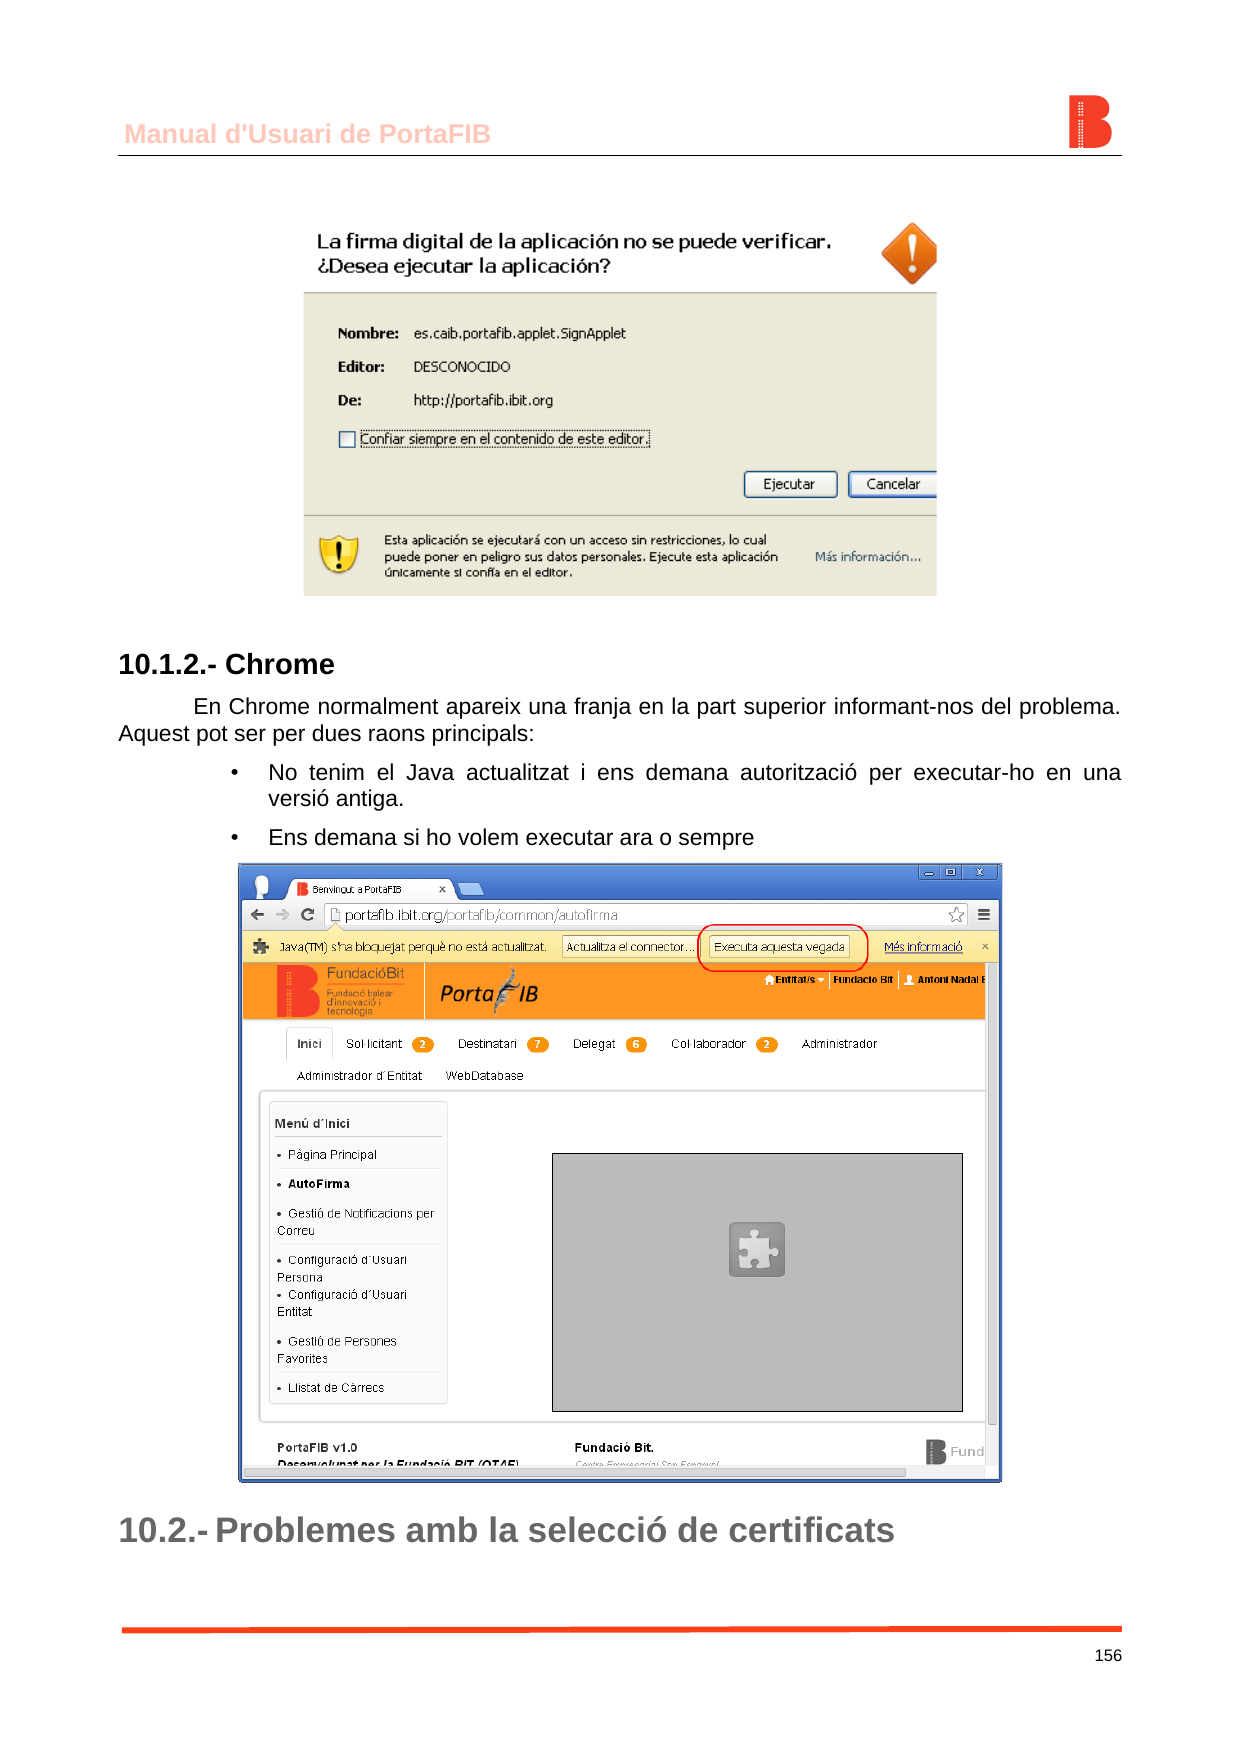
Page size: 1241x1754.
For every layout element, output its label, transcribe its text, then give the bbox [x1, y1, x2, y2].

subtitle Problemes amb la selecció de certificats [118, 1509, 1122, 1550]
picture [237, 862, 1003, 1485]
picture [303, 215, 937, 596]
picture [1063, 94, 1117, 150]
text En Chrome normalment apareix una franja en la part superior informant-nos del problema. Aquest pot ser per dues raons principals: [118, 693, 1122, 746]
list Ens demana si ho volem executar ara o sempre [231, 824, 1122, 850]
list No tenim el Java actualitzat i ens demana autorització per executar-ho en una versió antiga. [231, 758, 1122, 811]
subtitle Chrome [118, 647, 1122, 681]
